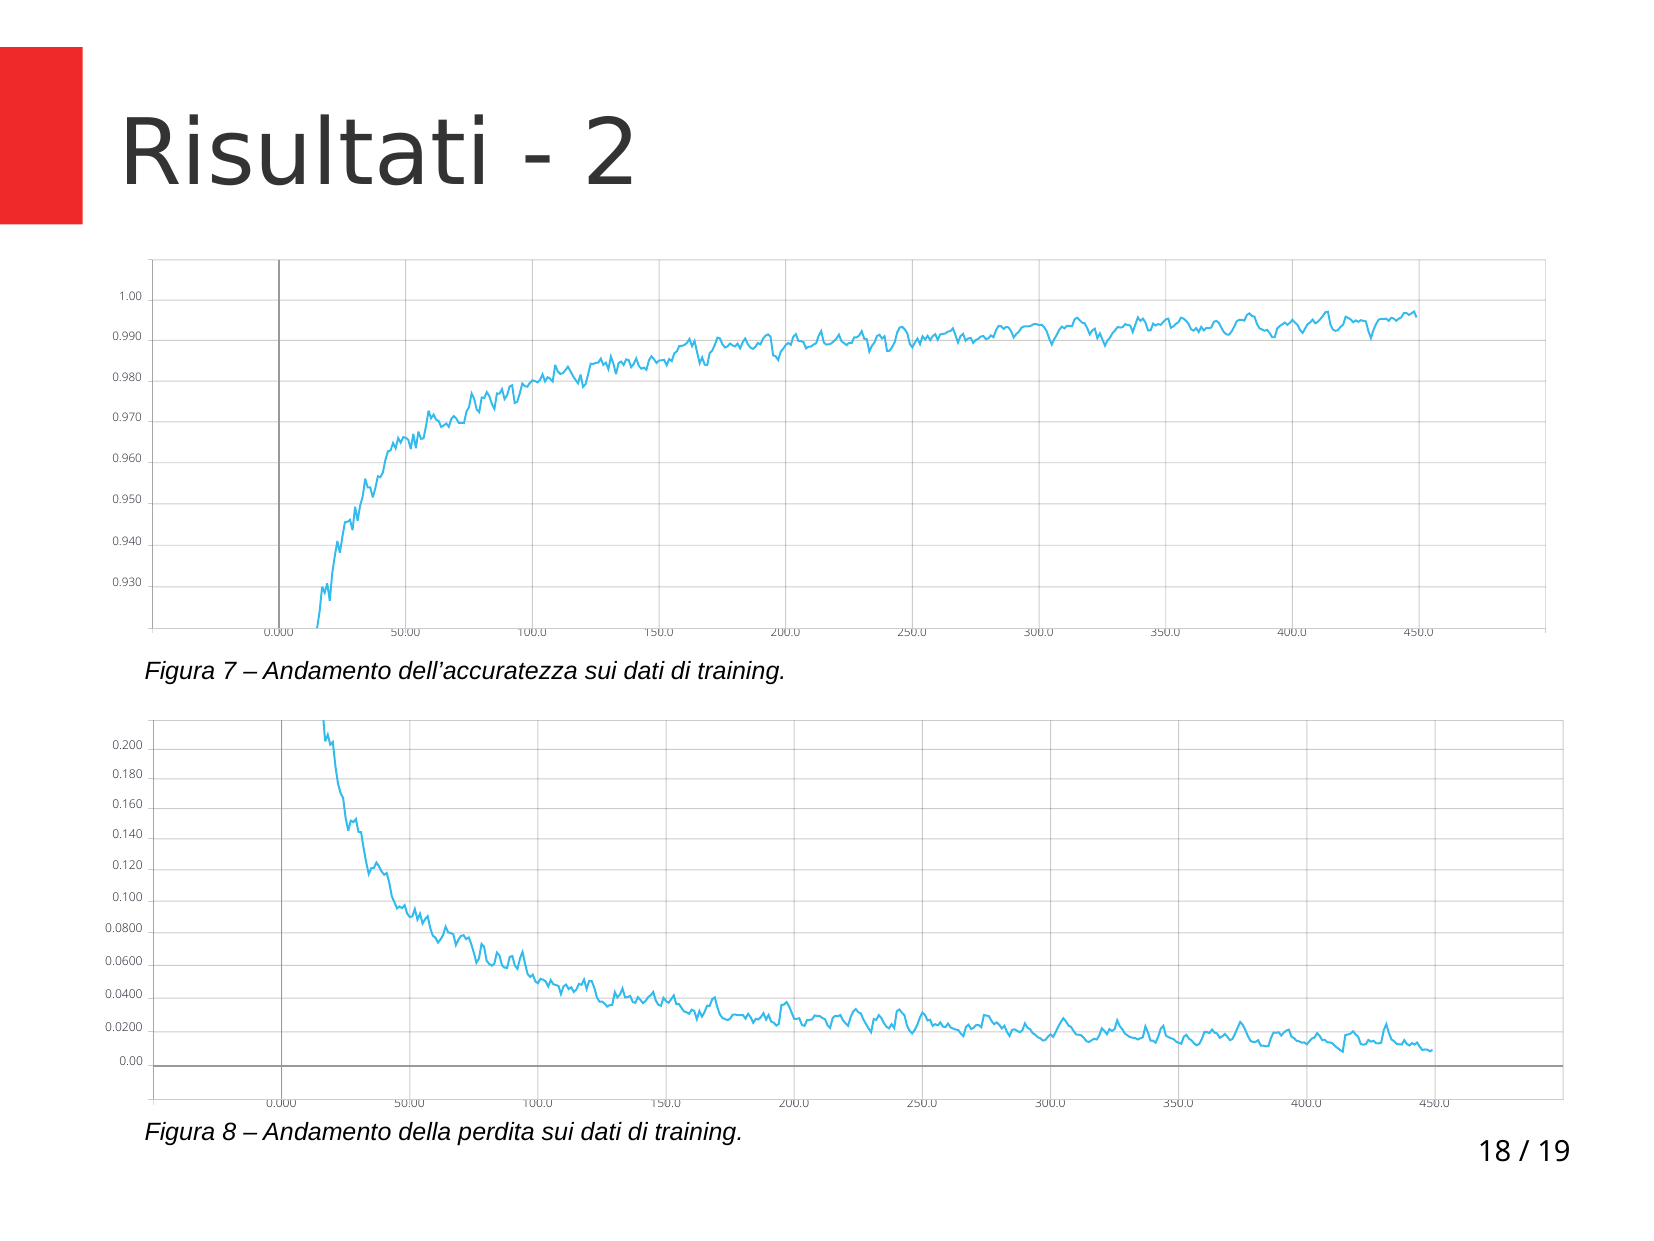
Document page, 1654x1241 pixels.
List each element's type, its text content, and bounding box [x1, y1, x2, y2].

picture [84, 259, 1546, 651]
picture [59, 720, 1564, 1123]
text_box Figura 7 – Andamento dell’accuratezza sui dati di training. [129, 649, 827, 721]
title Risultati - 2 [118, 49, 1571, 257]
text_box Figura 8 – Andamento della perdita sui dati di training. [129, 1110, 804, 1182]
